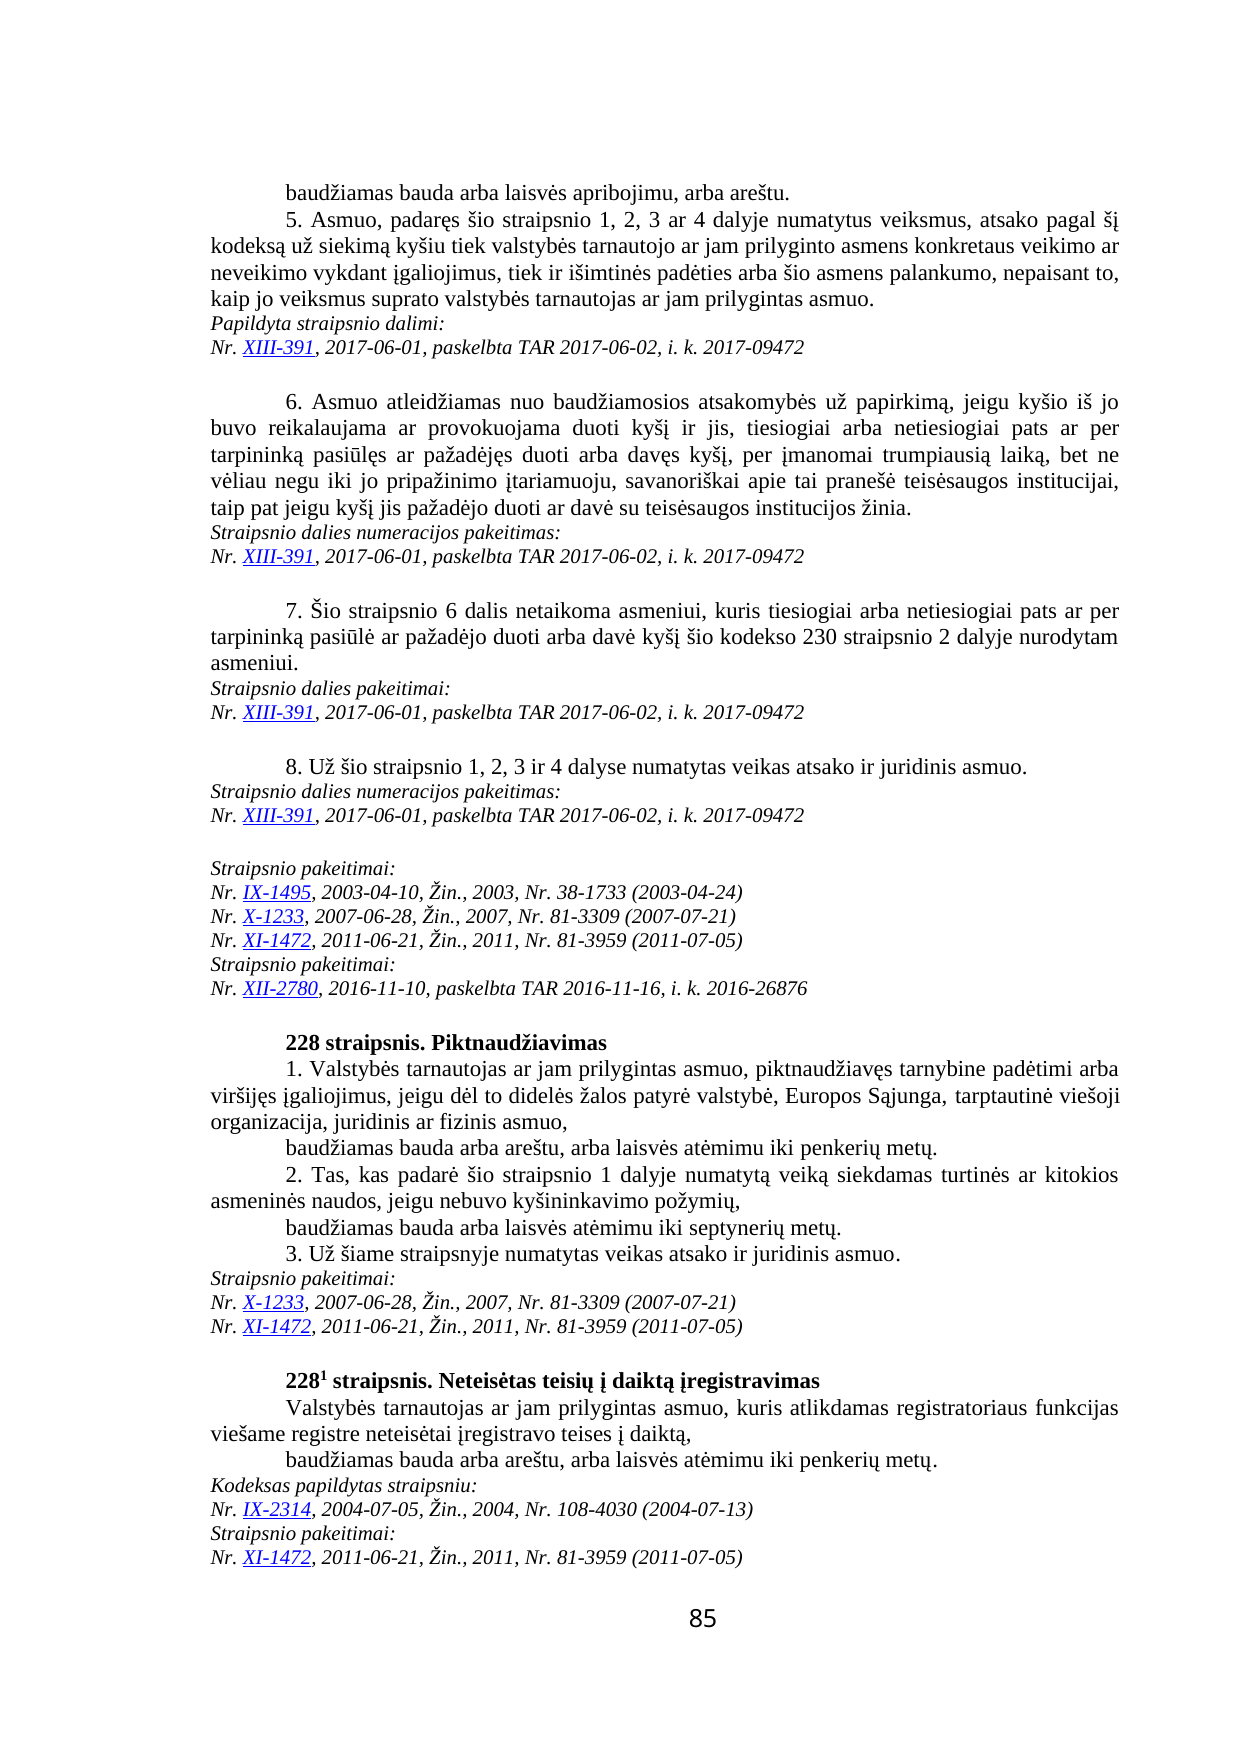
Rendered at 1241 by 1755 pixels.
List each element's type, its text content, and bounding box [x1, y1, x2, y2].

text Nr. XI-1472, 2011-06-21, Žin., 2011, Nr. 81-3959 (2011-07-05) [210, 1314, 1120, 1338]
text 228 straipsnis. Piktnaudžiavimas [210, 1029, 1120, 1055]
text Straipsnio dalies pakeitimai: [210, 676, 1120, 700]
text Straipsnio pakeitimai: [210, 1266, 1120, 1290]
text Nr. XIII-391, 2017-06-01, paskelbta TAR 2017-06-02, i. k. 2017-09472 [210, 803, 1120, 827]
text 1. Valstybės tarnautojas ar jam prilygintas asmuo, piktnaudžiavęs tarnybine padėtimi arba viršijęs įgaliojimus, jeigu dėl to didelės žalos patyrė valstybė, Europos Sąjunga, tarptautinė viešoji organizacija, juridinis ar fizinis asmuo, [210, 1055, 1120, 1134]
text 7. Šio straipsnio 6 dalis netaikoma asmeniui, kuris tiesiogiai arba netiesiogiai pats ar per tarpininką pasiūlė ar pažadėjo duoti arba davė kyšį šio kodekso 230 straipsnio 2 dalyje nurodytam asmeniui. [210, 597, 1120, 676]
text 5. Asmuo, padaręs šio straipsnio 1, 2, 3 ar 4 dalyje numatytus veiksmus, atsako pagal šį kodeksą už siekimą kyšiu tiek valstybės tarnautojo ar jam prilyginto asmens konkretaus veikimo ar neveikimo vykdant įgaliojimus, tiek ir išimtinės padėties arba šio asmens palankumo, nepaisant to, kaip jo veiksmus suprato valstybės tarnautojas ar jam prilygintas asmuo. [210, 206, 1120, 311]
text baudžiamas bauda arba laisvės atėmimu iki septynerių metų. [210, 1213, 1120, 1240]
text 2281 straipsnis. Neteisėtas teisių į daiktą įregistravimas [210, 1367, 1120, 1393]
text Nr. IX-2314, 2004-07-05, Žin., 2004, Nr. 108-4030 (2004-07-13) [210, 1497, 1120, 1521]
text Papildyta straipsnio dalimi: [210, 311, 1120, 335]
text Nr. XII-2780, 2016-11-10, paskelbta TAR 2016-11-16, i. k. 2016-26876 [210, 976, 1120, 1000]
text Straipsnio pakeitimai: [210, 856, 1120, 880]
text Straipsnio dalies numeracijos pakeitimas: [210, 520, 1120, 544]
text 6. Asmuo atleidžiamas nuo baudžiamosios atsakomybės už papirkimą, jeigu kyšio iš jo buvo reikalaujama ar provokuojama duoti kyšį ir jis, tiesiogiai arba netiesiogiai pats ar per tarpininką pasiūlęs ar pažadėjęs duoti arba davęs kyšį, per įmanomai trumpiausią laiką, bet ne vėliau negu iki jo pripažinimo įtariamuoju, savanoriškai apie tai pranešė teisėsaugos institucijai, taip pat jeigu kyšį jis pažadėjo duoti ar davė su teisėsaugos institucijos žinia. [210, 388, 1120, 520]
text Valstybės tarnautojas ar jam prilygintas asmuo, kuris atlikdamas registratoriaus funkcijas viešame registre neteisėtai įregistravo teises į daiktą, [210, 1393, 1120, 1446]
text Nr. XI-1472, 2011-06-21, Žin., 2011, Nr. 81-3959 (2011-07-05) [210, 928, 1120, 952]
text Kodeksas papildytas straipsniu: [210, 1473, 1120, 1497]
text Nr. XIII-391, 2017-06-01, paskelbta TAR 2017-06-02, i. k. 2017-09472 [210, 700, 1120, 724]
text Nr. XI-1472, 2011-06-21, Žin., 2011, Nr. 81-3959 (2011-07-05) [210, 1545, 1120, 1569]
text Nr. X-1233, 2007-06-28, Žin., 2007, Nr. 81-3309 (2007-07-21) [210, 904, 1120, 928]
text 8. Už šio straipsnio 1, 2, 3 ir 4 dalyse numatytas veikas atsako ir juridinis asmuo. [210, 753, 1120, 779]
text Nr. XIII-391, 2017-06-01, paskelbta TAR 2017-06-02, i. k. 2017-09472 [210, 544, 1120, 568]
text baudžiamas bauda arba areštu, arba laisvės atėmimu iki penkerių metų. [210, 1134, 1120, 1161]
text Nr. X-1233, 2007-06-28, Žin., 2007, Nr. 81-3309 (2007-07-21) [210, 1290, 1120, 1314]
text Straipsnio pakeitimai: [210, 952, 1120, 976]
text baudžiamas bauda arba laisvės apribojimu, arba areštu. [210, 179, 1120, 206]
text Straipsnio dalies numeracijos pakeitimas: [210, 779, 1120, 803]
text baudžiamas bauda arba areštu, arba laisvės atėmimu iki penkerių metų. [210, 1446, 1120, 1473]
text Nr. IX-1495, 2003-04-10, Žin., 2003, Nr. 38-1733 (2003-04-24) [210, 880, 1120, 904]
text Nr. XIII-391, 2017-06-01, paskelbta TAR 2017-06-02, i. k. 2017-09472 [210, 335, 1120, 359]
text 3. Už šiame straipsnyje numatytas veikas atsako ir juridinis asmuo. [210, 1240, 1120, 1266]
text Straipsnio pakeitimai: [210, 1521, 1120, 1545]
text 2. Tas, kas padarė šio straipsnio 1 dalyje numatytą veiką siekdamas turtinės ar kitokios asmeninės naudos, jeigu nebuvo kyšininkavimo požymių, [210, 1161, 1120, 1213]
